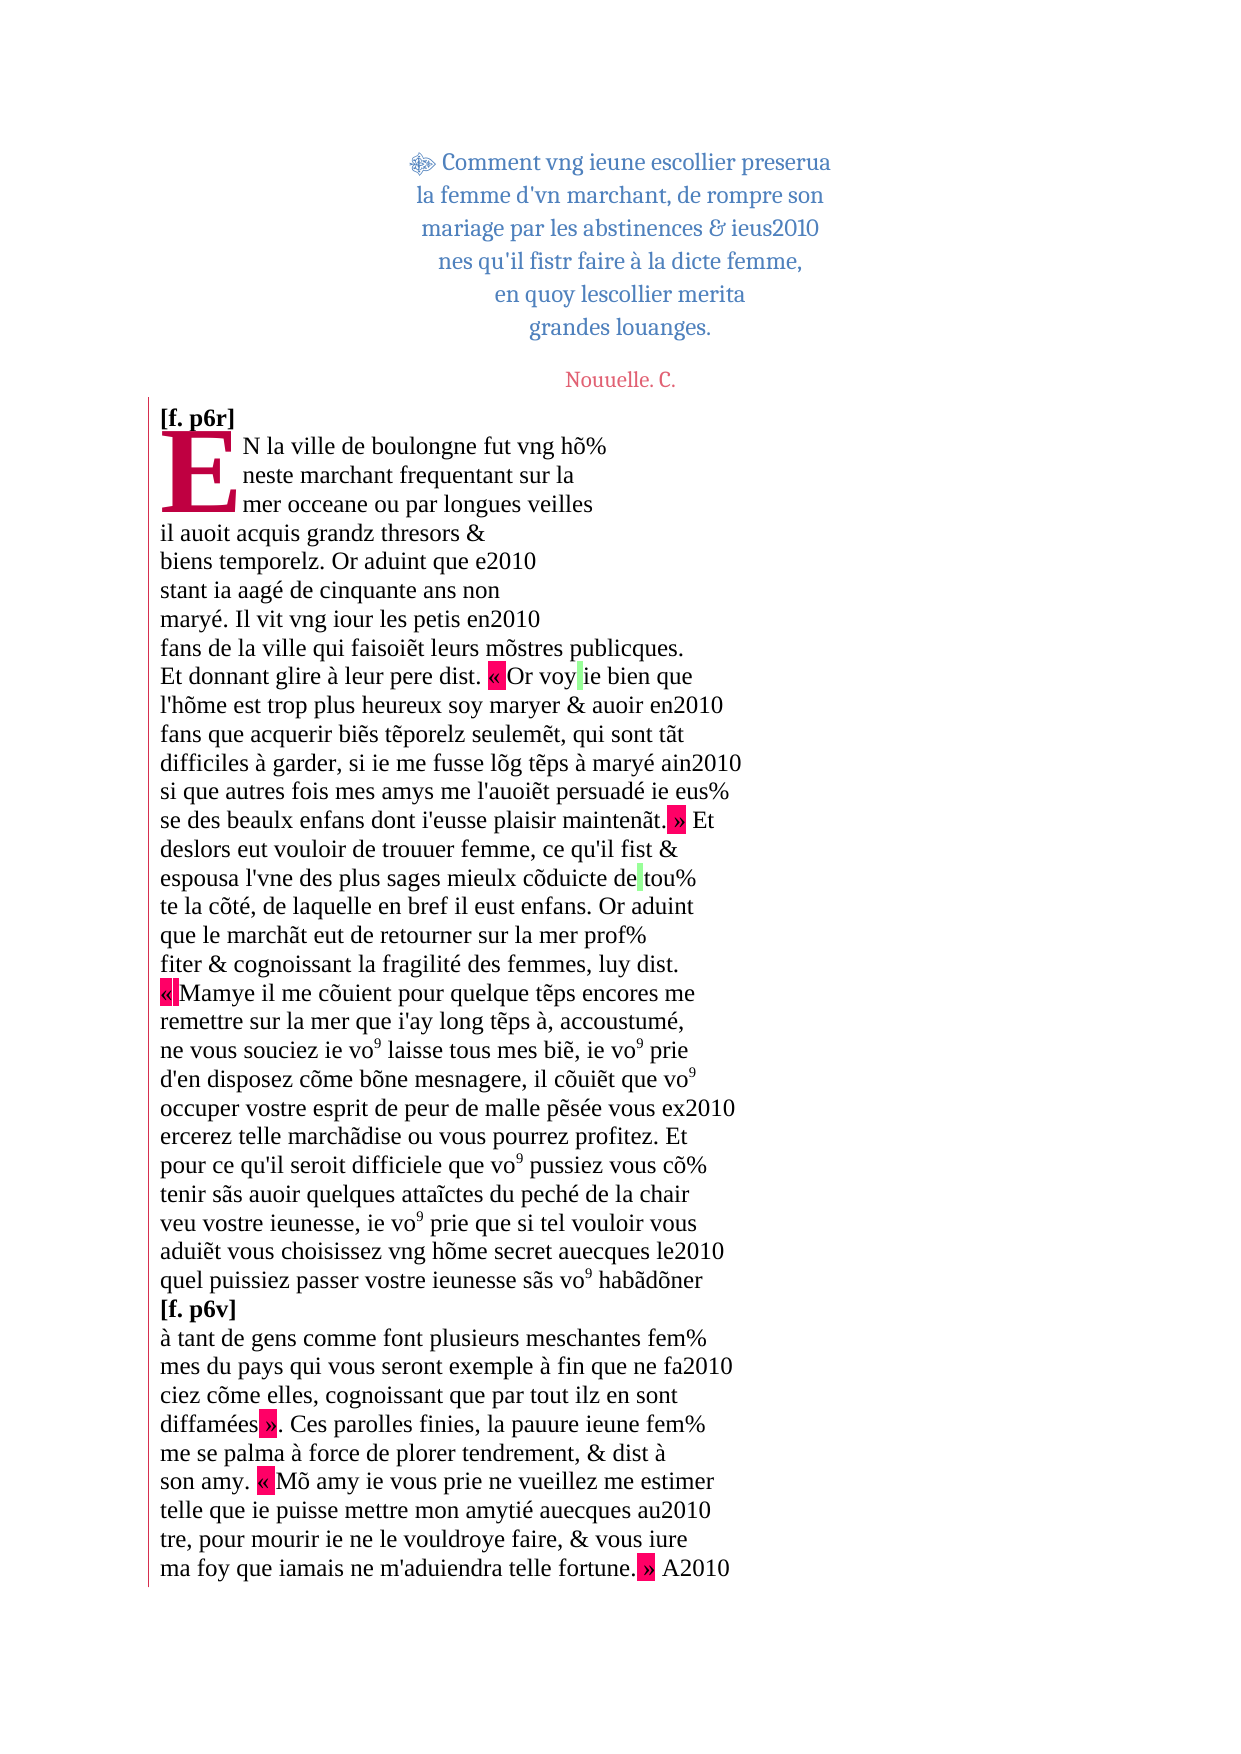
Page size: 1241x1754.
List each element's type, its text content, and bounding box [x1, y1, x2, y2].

text [f. p6r] [149, 397, 1093, 431]
text EN la ville de boulongne fut vng hõ% neste marchant frequentant sur la mer occeane ou par longues veilles il auoit acquis grandz thresors & biens temporelz. Or aduint que e2010 stant ia aagé de cinquante ans non maryé. Il vit vng iour les petis en2010 fans de la ville qui faisoiẽt leurs mõstres publicques. [149, 431, 1093, 661]
text Et donnant glire à leur pere dist. « Or voy ie bien que l'hõme est trop plus heureux soy maryer & auoir en2010 fans que acquerir biẽs tẽporelz seulemẽt, qui sont tãt difficiles à garder, si ie me fusse lõg tẽps à maryé ain2010 si que autres fois mes amys me l'auoiẽt persuadé ie eus% se des beaulx enfans dont i'eusse plaisir maintenãt. » Et deslors eut vouloir de trouuer femme, ce qu'il fist & espousa l'vne des plus sages mieulx cõduicte de tou% te la cõté, de laquelle en bref il eust enfans. Or aduint que le marchãt eut de retourner sur la mer prof% fiter & cognoissant la fragilité des femmes, luy dist. « Mamye il me cõuient pour quelque tẽps encores me remettre sur la mer que i'ay long tẽps à, accoustumé, ne vous souciez ie vo9 laisse tous mes biẽ, ie vo9 prie d'en disposez cõme bõne mesnagere, il cõuiẽt que vo9 occuper vostre esprit de peur de malle pẽsée vous ex2010 ercerez telle marchãdise ou vous pourrez profitez. Et pour ce qu'il seroit difficiele que vo9 pussiez vous cõ% tenir sãs auoir quelques attaĩctes du peché de la chair veu vostre ieunesse, ie vo9 prie que si tel vouloir vous aduiẽt vous choisissez vng hõme secret auecques le2010 quel puissiez passer vostre ieunesse sãs vo9 habãdõner [f. p6v] à tant de gens comme font plusieurs meschantes fem% mes du pays qui vous seront exemple à fin que ne fa2010 ciez cõme elles, cognoissant que par tout ilz en sont diffamées ». Ces parolles finies, la pauure ieune fem% me se palma à force de plorer tendrement, & dist à son amy. « Mõ amy ie vous prie ne vueillez me estimer telle que ie puisse mettre mon amytié auecques au2010 tre, pour mourir ie ne le vouldroye faire, & vous iure ma foy que iamais ne m'aduiendra telle fortune. » A2010 [149, 661, 1093, 1587]
subtitle Nouuelle. C. [148, 367, 1093, 393]
subtitle ❧ Comment vng ieune escollier preserua la femme d'vn marchant, de rompre son mariage par les abstinences & ieus2010 nes qu'il fistr faire à la dicte femme, en quoy lescollier merita grandes louanges. [148, 148, 1093, 341]
